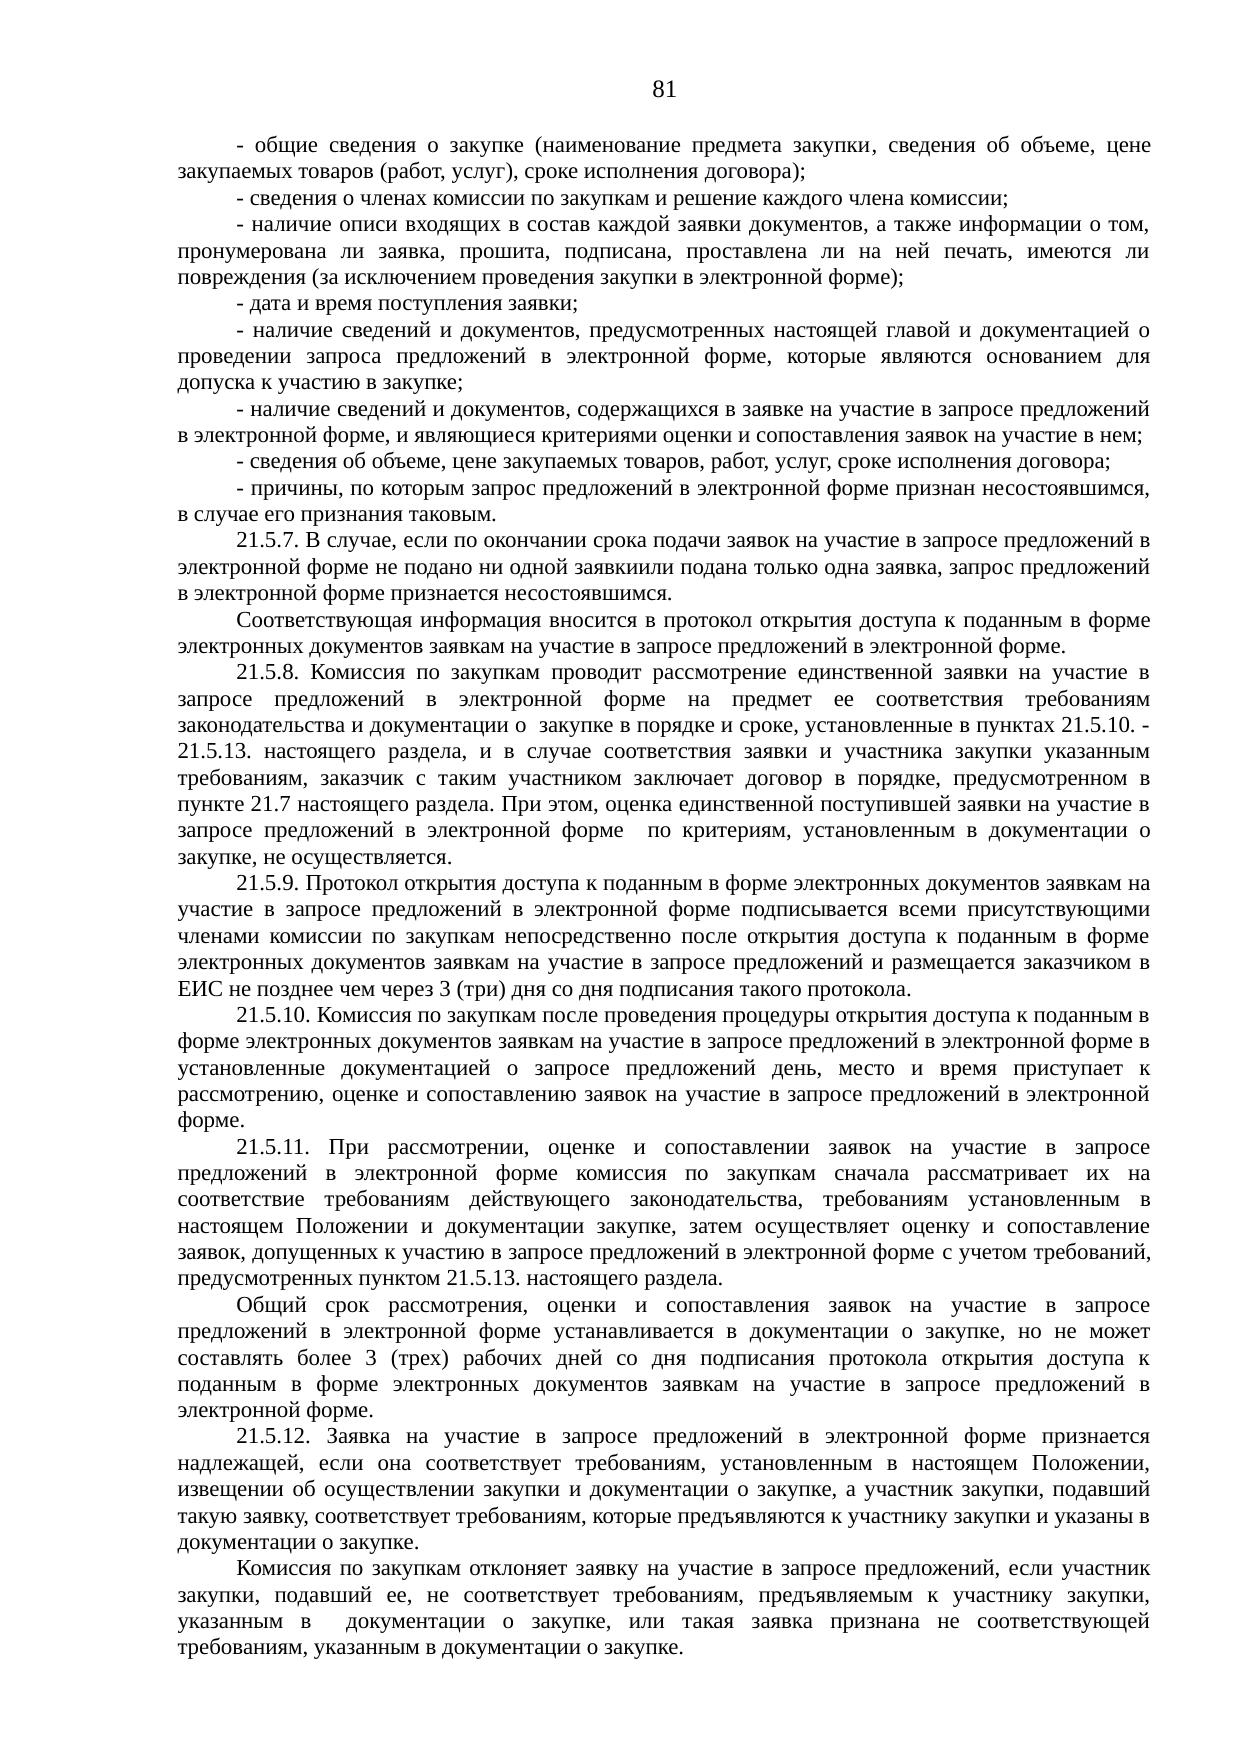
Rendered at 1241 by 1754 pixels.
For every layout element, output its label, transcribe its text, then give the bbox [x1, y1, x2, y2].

text - причины, по которым запрос предложений в электронной форме признан несостоявшимся, в случае его признания таковым. [177, 474, 1152, 527]
text 21.5.10. Комиссия по закупкам после проведения процедуры открытия доступа к поданным в форме электронных документов заявкам на участие в запросе предложений в электронной форме в установленные документацией о запросе предложений день, место и время приступает к рассмотрению, оценке и сопоставлению заявок на участие в запросе предложений в электронной форме. [177, 1001, 1152, 1133]
text - наличие сведений и документов, содержащихся в заявке на участие в запросе предложений в электронной форме, и являющиеся критериями оценки и сопоставления заявок на участие в нем; [177, 395, 1152, 447]
text - сведения об объеме, цене закупаемых товаров, работ, услуг, сроке исполнения договора; [177, 447, 1152, 474]
text - общие сведения о закупке (наименование предмета закупки, сведения об объеме, цене закупаемых товаров (работ, услуг), сроке исполнения договора); [177, 131, 1152, 184]
text 21.5.12. Заявка на участие в запросе предложений в электронной форме признается надлежащей, если она соответствует требованиям, установленным в настоящем Положении, извещении об осуществлении закупки и документации о закупке, а участник закупки, подавший такую заявку, соответствует требованиям, которые предъявляются к участнику закупки и указаны в документации о закупке. [177, 1423, 1152, 1554]
text - сведения о членах комиссии по закупкам и решение каждого члена комиссии; [177, 184, 1152, 210]
text 21.5.11. При рассмотрении, оценке и сопоставлении заявок на участие в запросе предложений в электронной форме комиссия по закупкам сначала рассматривает их на соответствие требованиям действующего законодательства, требованиям установленным в настоящем Положении и документации закупке, затем осуществляет оценку и сопоставление заявок, допущенных к участию в запросе предложений в электронной форме с учетом требований, предусмотренных пунктом 21.5.13. настоящего раздела. [177, 1133, 1152, 1291]
text 21.5.7. В случае, если по окончании срока подачи заявок на участие в запросе предложений в электронной форме не подано ни одной заявкиили подана только одна заявка, запрос предложений в электронной форме признается несостоявшимся. [177, 527, 1152, 606]
text Комиссия по закупкам отклоняет заявку на участие в запросе предложений, если участник закупки, подавший ее, не соответствует требованиям, предъявляемым к участнику закупки, указанным в документации о закупке, или такая заявка признана не соответствующей требованиям, указанным в документации о закупке. [177, 1554, 1152, 1660]
text 21.5.9. Протокол открытия доступа к поданным в форме электронных документов заявкам на участие в запросе предложений в электронной форме подписывается всеми присутствующими членами комиссии по закупкам непосредственно после открытия доступа к поданным в форме электронных документов заявкам на участие в запросе предложений и размещается заказчиком в ЕИС не позднее чем через 3 (три) дня со дня подписания такого протокола. [177, 869, 1152, 1001]
text Общий срок рассмотрения, оценки и сопоставления заявок на участие в запросе предложений в электронной форме устанавливается в документации о закупке, но не может составлять более 3 (трех) рабочих дней со дня подписания протокола открытия доступа к поданным в форме электронных документов заявкам на участие в запросе предложений в электронной форме. [177, 1291, 1152, 1423]
text - наличие описи входящих в состав каждой заявки документов, а также информации о том, пронумерована ли заявка, прошита, подписана, проставлена ли на ней печать, имеются ли повреждения (за исключением проведения закупки в электронной форме); [177, 210, 1152, 289]
text 21.5.8. Комиссия по закупкам проводит рассмотрение единственной заявки на участие в запросе предложений в электронной форме на предмет ее соответствия требованиям законодательства и документации о закупке в порядке и сроке, установленные в пунктах 21.5.10. - 21.5.13. настоящего раздела, и в случае соответствия заявки и участника закупки указанным требованиям, заказчик с таким участником заключает договор в порядке, предусмотренном в пункте 21.7 настоящего раздела. При этом, оценка единственной поступившей заявки на участие в запросе предложений в электронной форме по критериям, установленным в документации о закупке, не осуществляется. [177, 658, 1152, 869]
text Соответствующая информация вносится в протокол открытия доступа к поданным в форме электронных документов заявкам на участие в запросе предложений в электронной форме. [177, 606, 1152, 658]
text - дата и время поступления заявки; [177, 289, 1152, 316]
text - наличие сведений и документов, предусмотренных настоящей главой и документацией о проведении запроса предложений в электронной форме, которые являются основанием для допуска к участию в закупке; [177, 316, 1152, 395]
